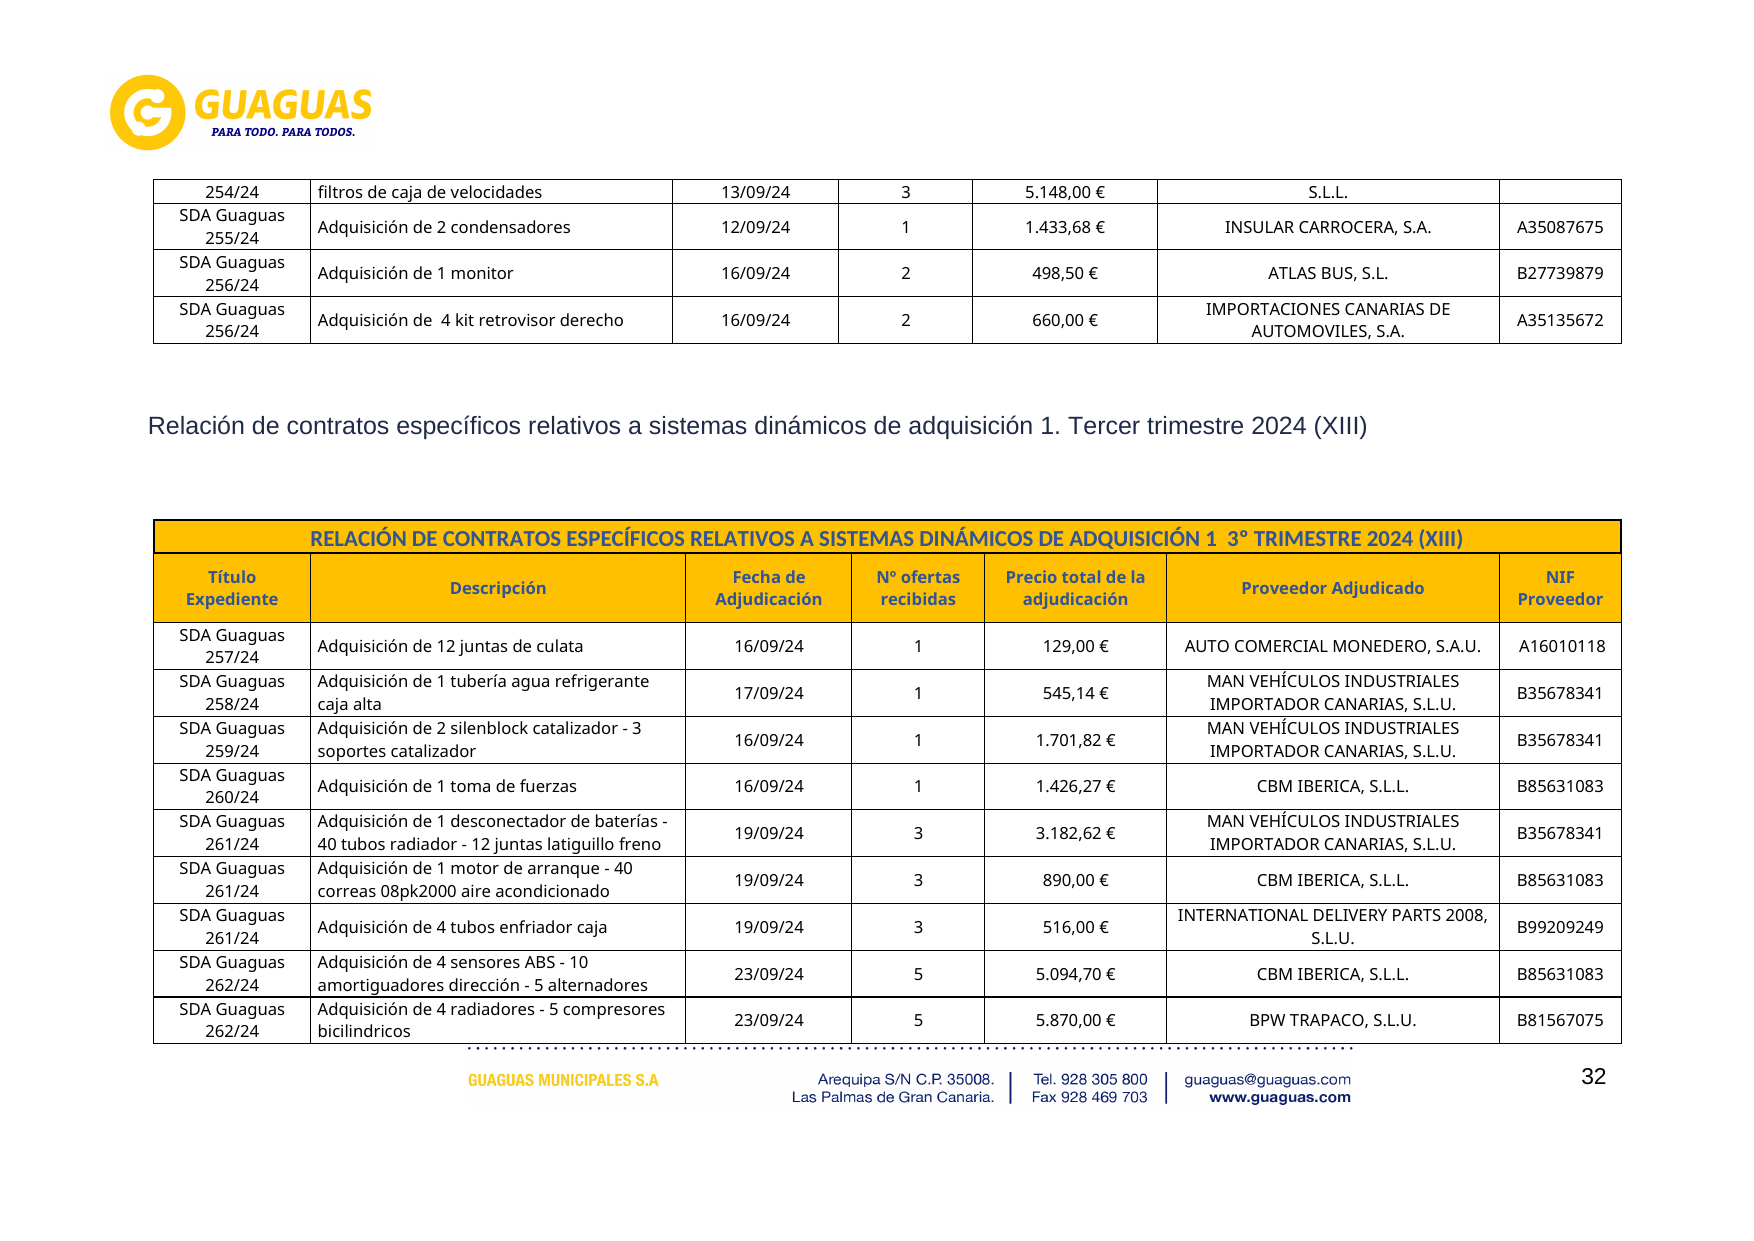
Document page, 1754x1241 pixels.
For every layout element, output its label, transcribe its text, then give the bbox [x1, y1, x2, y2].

table_cell SDA Guaguas 258/24 [154, 670, 310, 716]
table_cell Nº ofertas recibidas [852, 554, 984, 622]
table_cell 3.182,62 € [985, 810, 1166, 856]
table_cell Descripción [311, 554, 685, 622]
table_cell filtros de caja de velocidades [311, 180, 672, 203]
table_cell AUTO COMERCIAL MONEDERO, S.A.U. [1167, 623, 1499, 669]
table_cell CBM IBERICA, S.L.L. [1167, 951, 1499, 996]
table_cell MAN VEHÍCULOS INDUSTRIALES IMPORTADOR CANARIAS, S.L.U. [1167, 810, 1499, 856]
table_cell Adquisición de 1 tubería agua refrigerante caja alta [311, 670, 685, 716]
table_cell Título Expediente [154, 554, 310, 622]
table_cell 12/09/24 [673, 204, 838, 249]
table_cell CBM IBERICA, S.L.L. [1167, 764, 1499, 809]
table_cell 516,00 € [985, 904, 1166, 949]
table_cell INSULAR CARROCERA, S.A. [1158, 204, 1499, 249]
table_cell Adquisición de 4 radiadores - 5 compresores bicilindricos [311, 998, 685, 1043]
table_cell 5.870,00 € [985, 998, 1166, 1043]
table_cell NIF Proveedor [1500, 554, 1621, 622]
table_cell 129,00 € [985, 623, 1166, 669]
table_cell B27739879 [1500, 250, 1621, 296]
table_cell 1 [852, 623, 984, 669]
table_cell SDA Guaguas 256/24 [154, 250, 310, 296]
picture [467, 1047, 1353, 1109]
table_cell 3 [839, 180, 972, 203]
table_cell 16/09/24 [686, 717, 851, 762]
table_cell 660,00 € [973, 297, 1157, 343]
table_cell IMPORTACIONES CANARIAS DE AUTOMOVILES, S.A. [1158, 297, 1499, 343]
table_cell 23/09/24 [686, 951, 851, 996]
table_cell Proveedor Adjudicado [1167, 554, 1499, 622]
table_cell 23/09/24 [686, 998, 851, 1043]
table_cell 19/09/24 [686, 810, 851, 856]
picture [107, 73, 374, 152]
table_cell Adquisición de 2 silenblock catalizador - 3 soportes catalizador [311, 717, 685, 762]
table_cell 1.701,82 € [985, 717, 1166, 762]
table_cell S.L.L. [1158, 180, 1499, 203]
table_cell B35678341 [1500, 670, 1621, 716]
table_cell BPW TRAPACO, S.L.U. [1167, 998, 1499, 1043]
table_cell 1 [852, 764, 984, 809]
table_cell 5 [852, 951, 984, 996]
text Relación de contratos específicos relativos a sistemas dinámicos de adquisición 1. Tercer trimestre 2024 (XIII) [148, 411, 1606, 440]
table_cell MAN VEHÍCULOS INDUSTRIALES IMPORTADOR CANARIAS, S.L.U. [1167, 717, 1499, 762]
table_cell B85631083 [1500, 764, 1621, 809]
table_cell Adquisición de 2 condensadores [311, 204, 672, 249]
table_cell Precio total de la adjudicación [985, 554, 1166, 622]
table_cell 1.426,27 € [985, 764, 1166, 809]
table_cell SDA Guaguas 257/24 [154, 623, 310, 669]
table_cell 19/09/24 [686, 857, 851, 903]
table_cell 5.148,00 € [973, 180, 1157, 203]
table_cell Fecha de Adjudicación [686, 554, 851, 622]
table_cell 5 [852, 998, 984, 1043]
table_cell 3 [852, 904, 984, 949]
table_cell SDA Guaguas 256/24 [154, 297, 310, 343]
table_cell SDA Guaguas 255/24 [154, 204, 310, 249]
table_cell Adquisición de 1 motor de arranque - 40 correas 08pk2000 aire acondicionado [311, 857, 685, 903]
table_cell INTERNATIONAL DELIVERY PARTS 2008, S.L.U. [1167, 904, 1499, 949]
table_cell SDA Guaguas 259/24 [154, 717, 310, 762]
table_cell 3 [852, 857, 984, 903]
table_cell 498,50 € [973, 250, 1157, 296]
table_cell 1 [839, 204, 972, 249]
table_cell ATLAS BUS, S.L. [1158, 250, 1499, 296]
table_cell 2 [839, 250, 972, 296]
table_cell B35678341 [1500, 810, 1621, 856]
table_cell 5.094,70 € [985, 951, 1166, 996]
table_cell B99209249 [1500, 904, 1621, 949]
table_cell 1.433,68 € [973, 204, 1157, 249]
table_cell CBM IBERICA, S.L.L. [1167, 857, 1499, 903]
table_cell Adquisición de 1 desconectador de baterías - 40 tubos radiador - 12 juntas latiguillo freno [311, 810, 685, 856]
table_cell 545,14 € [985, 670, 1166, 716]
table_cell Adquisición de 4 tubos enfriador caja [311, 904, 685, 949]
table_cell B85631083 [1500, 951, 1621, 996]
table_cell 16/09/24 [686, 623, 851, 669]
table_header RELACIÓN DE CONTRATOS ESPECÍFICOS RELATIVOS A SISTEMAS DINÁMICOS DE ADQUISICIÓN 1 3º TRIMESTRE 2024 (XIII) [155, 521, 1620, 552]
table_cell SDA Guaguas 262/24 [154, 951, 310, 996]
table_cell A35135672 [1500, 297, 1621, 343]
table_cell 17/09/24 [686, 670, 851, 716]
table_cell 16/09/24 [686, 764, 851, 809]
table_cell MAN VEHÍCULOS INDUSTRIALES IMPORTADOR CANARIAS, S.L.U. [1167, 670, 1499, 716]
table_cell SDA Guaguas 261/24 [154, 810, 310, 856]
table_cell 16/09/24 [673, 250, 838, 296]
table_cell Adquisición de 12 juntas de culata [311, 623, 685, 669]
table_cell A35087675 [1500, 204, 1621, 249]
table_cell 13/09/24 [673, 180, 838, 203]
table_cell 16/09/24 [673, 297, 838, 343]
table_cell 890,00 € [985, 857, 1166, 903]
table_cell 1 [852, 717, 984, 762]
table_cell 19/09/24 [686, 904, 851, 949]
table_cell A16010118 [1500, 623, 1621, 669]
table_cell 254/24 [154, 180, 310, 203]
table_cell 3 [852, 810, 984, 856]
table_cell B85631083 [1500, 857, 1621, 903]
table_cell Adquisición de 4 sensores ABS - 10 amortiguadores dirección - 5 alternadores [311, 951, 685, 996]
table_cell 2 [839, 297, 972, 343]
table_cell SDA Guaguas 260/24 [154, 764, 310, 809]
table_cell SDA Guaguas 262/24 [154, 998, 310, 1043]
table_cell B35678341 [1500, 717, 1621, 762]
table_cell Adquisición de 4 kit retrovisor derecho [311, 297, 672, 343]
table_cell Adquisición de 1 monitor [311, 250, 672, 296]
table_cell B81567075 [1500, 998, 1621, 1043]
table_cell 1 [852, 670, 984, 716]
table_cell [1500, 180, 1621, 203]
table_cell SDA Guaguas 261/24 [154, 904, 310, 949]
table_cell Adquisición de 1 toma de fuerzas [311, 764, 685, 809]
table_cell SDA Guaguas 261/24 [154, 857, 310, 903]
